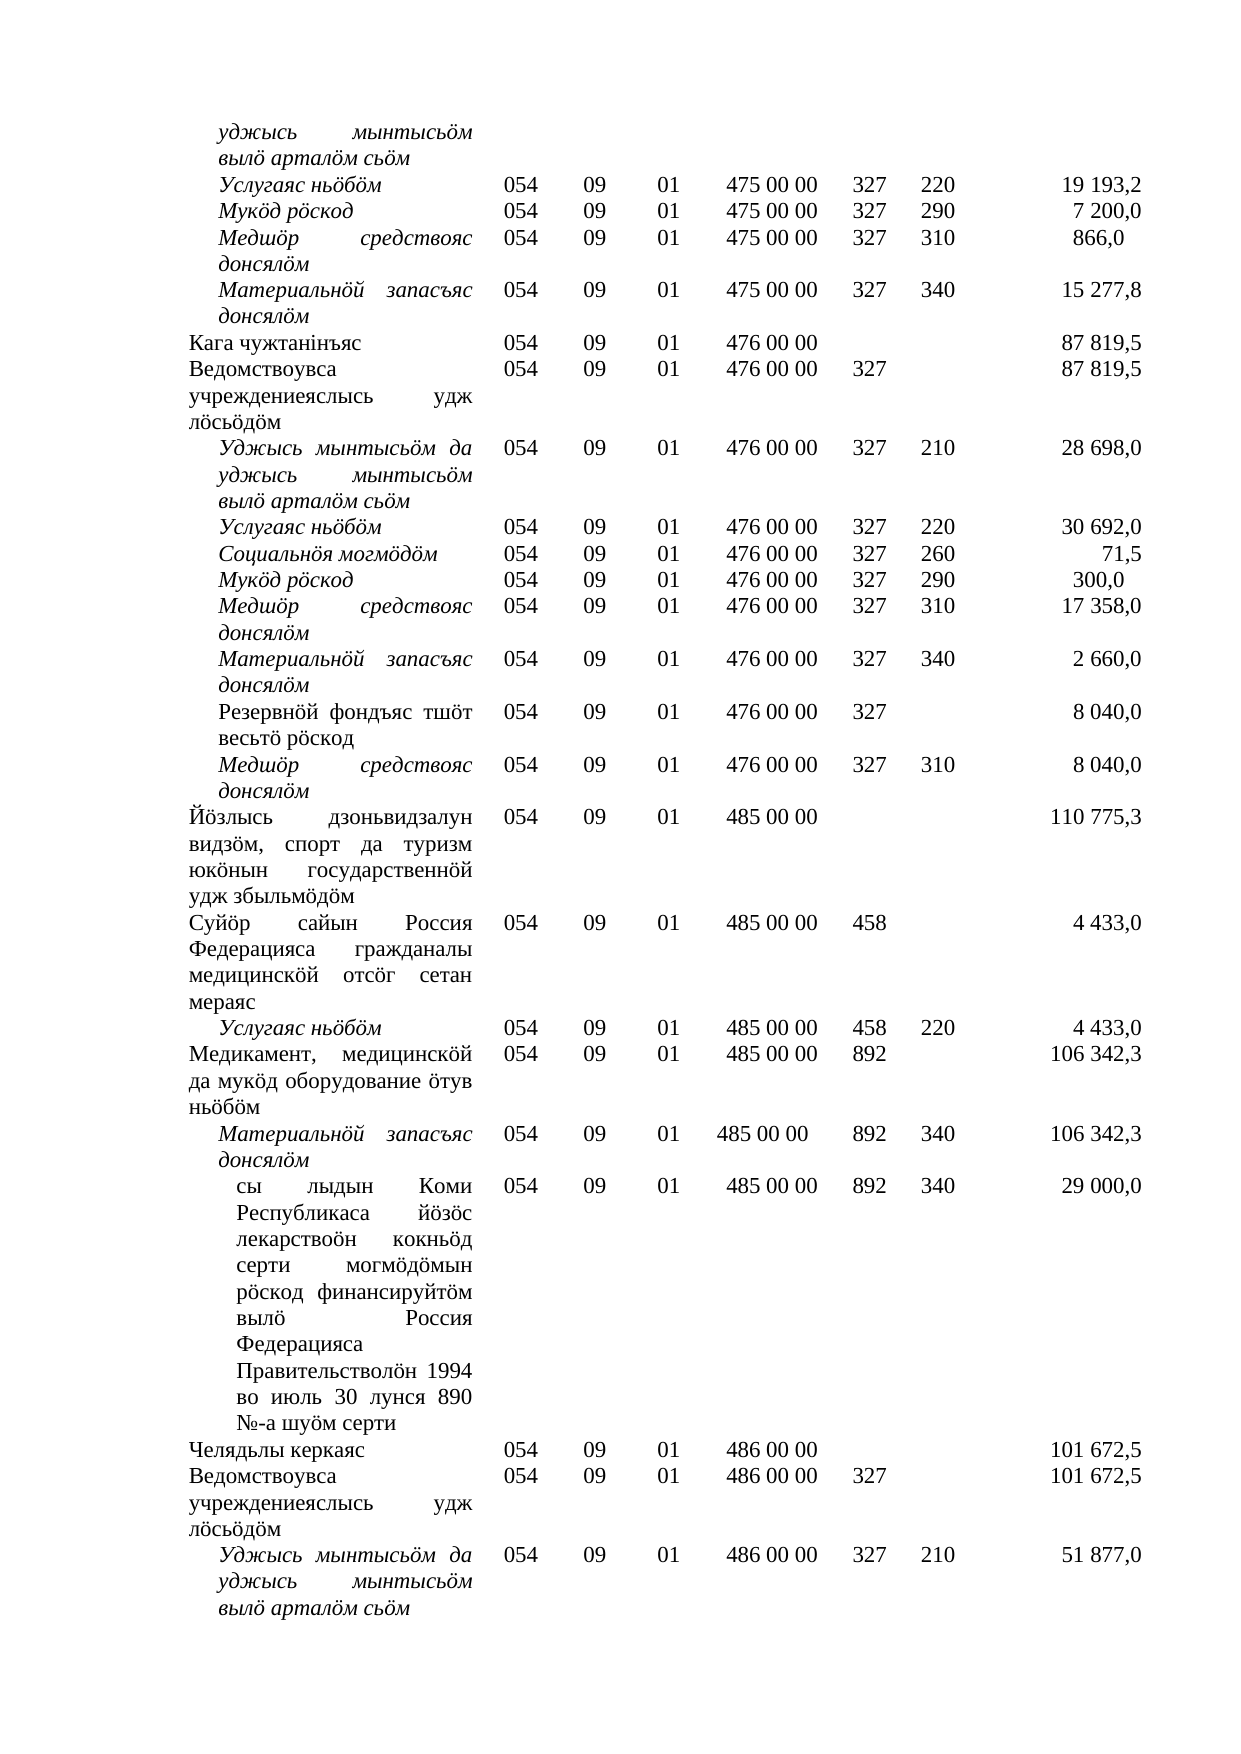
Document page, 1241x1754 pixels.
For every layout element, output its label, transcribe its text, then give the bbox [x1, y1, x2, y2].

table_cell 15 277,8 [975, 276, 1153, 329]
table_cell 300,0 [975, 566, 1153, 592]
table_cell 327 [838, 197, 901, 223]
table_cell 476 00 00 [705, 751, 838, 803]
table_cell Мукöд рöскод [177, 197, 484, 223]
table_cell [838, 118, 901, 171]
table_cell 220 [901, 1014, 974, 1041]
table_cell 327 [838, 434, 901, 513]
table_cell 340 [901, 1120, 974, 1172]
table_cell 01 [631, 514, 705, 540]
table_cell 475 00 00 [705, 197, 838, 223]
table_cell 01 [631, 566, 705, 592]
table_cell [705, 118, 838, 171]
table_cell Медшöр средствояс донсялöм [177, 751, 484, 803]
table_cell 054 [484, 698, 558, 751]
table_cell [838, 329, 901, 355]
table_cell Уджысь мынтысьöм да уджысь мынтысьöм вылö арталöм сьöм [177, 1541, 484, 1620]
table_cell 210 [901, 1541, 974, 1620]
table_cell 054 [484, 751, 558, 803]
table_cell 054 [484, 355, 558, 434]
table_cell Ведомствоувса учреждениеяслысь удж лöсьöдöм [177, 355, 484, 434]
table_cell 476 00 00 [705, 593, 838, 645]
table_cell 220 [901, 171, 974, 197]
table_cell уджысь мынтысьöм вылö арталöм сьöм [177, 118, 484, 171]
table_cell 09 [558, 593, 631, 645]
table_cell 09 [558, 329, 631, 355]
table_cell 01 [631, 329, 705, 355]
table_cell 054 [484, 803, 558, 909]
table_cell 01 [631, 224, 705, 276]
table_cell 476 00 00 [705, 698, 838, 751]
table_cell Кага чужтанiнъяс [177, 329, 484, 355]
table_cell 327 [838, 171, 901, 197]
table_cell 09 [558, 224, 631, 276]
table_cell 310 [901, 593, 974, 645]
table_cell 054 [484, 566, 558, 592]
table_cell 01 [631, 1172, 705, 1436]
table_cell 327 [838, 1462, 901, 1541]
table_cell 054 [484, 593, 558, 645]
table_cell 01 [631, 1041, 705, 1119]
table_cell Йöзлысь дзоньвидзалун видзöм, спорт да туризм юкöнын государственнöй удж збыльмöдöм [177, 803, 484, 909]
table_cell 260 [901, 540, 974, 566]
table_cell 458 [838, 1014, 901, 1041]
table_cell 09 [558, 1041, 631, 1119]
table_cell 01 [631, 1462, 705, 1541]
table_cell 475 00 00 [705, 171, 838, 197]
table_cell [975, 118, 1153, 171]
table_cell 340 [901, 276, 974, 329]
table_cell [838, 803, 901, 909]
table_cell [901, 698, 974, 751]
table_cell 01 [631, 698, 705, 751]
table_cell 476 00 00 [705, 566, 838, 592]
table_cell [901, 1462, 974, 1541]
table_cell 476 00 00 [705, 434, 838, 513]
table_cell 327 [838, 224, 901, 276]
table_cell 476 00 00 [705, 645, 838, 698]
table_cell 09 [558, 645, 631, 698]
table_cell [631, 118, 705, 171]
table_cell 485 00 00 [705, 1172, 838, 1436]
table_cell 475 00 00 [705, 276, 838, 329]
table_cell 01 [631, 171, 705, 197]
table_cell 09 [558, 355, 631, 434]
table_cell Услугаяс ньöбöм [177, 171, 484, 197]
table_cell 054 [484, 276, 558, 329]
table_cell 2 660,0 [975, 645, 1153, 698]
table_cell 327 [838, 593, 901, 645]
table_cell 01 [631, 434, 705, 513]
table_cell 01 [631, 1120, 705, 1172]
table_cell 054 [484, 1172, 558, 1436]
table_cell 486 00 00 [705, 1436, 838, 1462]
table_cell Материальнöй запасъяс донсялöм [177, 645, 484, 698]
table_cell сы лыдын Коми Республикаса йöзöс лекарствоöн кокньöд серти могмöдöмын рöскод финансируйтöм вылö Россия Федерацияса Правительстволöн 1994 во июль 30 лунся 890 №-а шуöм серти [177, 1172, 484, 1436]
table_cell [484, 118, 558, 171]
table_cell [901, 909, 974, 1014]
table_cell 290 [901, 566, 974, 592]
table_cell 19 193,2 [975, 171, 1153, 197]
table_cell 310 [901, 224, 974, 276]
table_cell Услугаяс ньöбöм [177, 1014, 484, 1041]
table_cell 485 00 00 [705, 803, 838, 909]
table_cell 8 040,0 [975, 751, 1153, 803]
table_cell 892 [838, 1120, 901, 1172]
table_cell [558, 118, 631, 171]
table_cell 054 [484, 909, 558, 1014]
table_cell 106 342,3 [975, 1120, 1153, 1172]
table_cell 09 [558, 1120, 631, 1172]
table_cell 327 [838, 540, 901, 566]
table_cell Уджысь мынтысьöм да уджысь мынтысьöм вылö арталöм сьöм [177, 434, 484, 513]
table_cell 09 [558, 1436, 631, 1462]
table_cell [901, 355, 974, 434]
table_cell 054 [484, 1462, 558, 1541]
table_cell Ведомствоувса учреждениеяслысь удж лöсьöдöм [177, 1462, 484, 1541]
table_cell 054 [484, 1541, 558, 1620]
table_cell 866,0 [975, 224, 1153, 276]
table_cell 054 [484, 197, 558, 223]
table_cell 30 692,0 [975, 514, 1153, 540]
table_cell 892 [838, 1172, 901, 1436]
table_cell 87 819,5 [975, 355, 1153, 434]
table_cell 485 00 00 [705, 909, 838, 1014]
table_cell 054 [484, 1014, 558, 1041]
table_cell 29 000,0 [975, 1172, 1153, 1436]
table_cell 01 [631, 751, 705, 803]
table_cell 327 [838, 645, 901, 698]
table_cell 17 358,0 [975, 593, 1153, 645]
table_cell 28 698,0 [975, 434, 1153, 513]
table_cell 327 [838, 698, 901, 751]
table_cell 09 [558, 698, 631, 751]
table_cell Социальнöя могмöдöм [177, 540, 484, 566]
table_cell 458 [838, 909, 901, 1014]
table_cell 327 [838, 276, 901, 329]
table_cell 01 [631, 276, 705, 329]
table_cell 220 [901, 514, 974, 540]
table_cell 09 [558, 171, 631, 197]
table_cell 01 [631, 1436, 705, 1462]
table_cell 486 00 00 [705, 1541, 838, 1620]
table_cell 4 433,0 [975, 909, 1153, 1014]
table_cell 09 [558, 909, 631, 1014]
table_cell 01 [631, 645, 705, 698]
table_cell [901, 1436, 974, 1462]
table_cell 327 [838, 514, 901, 540]
table_cell 054 [484, 1120, 558, 1172]
table_cell 01 [631, 197, 705, 223]
table_cell Челядьлы керкаяс [177, 1436, 484, 1462]
table_cell 7 200,0 [975, 197, 1153, 223]
table_cell Суйöр сайын Россия Федерацияса гражданалы медицинскöй отсöг сетан мераяс [177, 909, 484, 1014]
table_cell 054 [484, 1041, 558, 1119]
table_cell 09 [558, 540, 631, 566]
table_cell 01 [631, 803, 705, 909]
table_cell 476 00 00 [705, 514, 838, 540]
table_cell 340 [901, 1172, 974, 1436]
table_cell 09 [558, 1172, 631, 1436]
table_cell 106 342,3 [975, 1041, 1153, 1119]
table_cell 09 [558, 803, 631, 909]
table_cell 486 00 00 [705, 1462, 838, 1541]
table_cell Резервнöй фондъяс тшöт весьтö рöскод [177, 698, 484, 751]
table_cell 340 [901, 645, 974, 698]
table_cell 054 [484, 540, 558, 566]
table_cell 51 877,0 [975, 1541, 1153, 1620]
table_cell 09 [558, 751, 631, 803]
table_cell 110 775,3 [975, 803, 1153, 909]
table_cell 4 433,0 [975, 1014, 1153, 1041]
table_cell [901, 803, 974, 909]
table_cell Материальнöй запасъяс донсялöм [177, 1120, 484, 1172]
table_cell 054 [484, 1436, 558, 1462]
table_cell 054 [484, 645, 558, 698]
table_cell 327 [838, 355, 901, 434]
table_cell Услугаяс ньöбöм [177, 514, 484, 540]
table_cell 09 [558, 566, 631, 592]
table_cell 310 [901, 751, 974, 803]
table_cell 01 [631, 540, 705, 566]
table_cell 485 00 00 [705, 1014, 838, 1041]
table_cell 87 819,5 [975, 329, 1153, 355]
table_cell 290 [901, 197, 974, 223]
table_cell 327 [838, 1541, 901, 1620]
table_cell 892 [838, 1041, 901, 1119]
table_cell 210 [901, 434, 974, 513]
table_cell 01 [631, 1541, 705, 1620]
table_cell [901, 329, 974, 355]
table_cell 09 [558, 434, 631, 513]
table_cell 09 [558, 1014, 631, 1041]
table_cell Медикамент, медицинскöй да мукöд оборудование öтув ньöбöм [177, 1041, 484, 1119]
table_cell Медшöр средствояс донсялöм [177, 593, 484, 645]
table_cell 476 00 00 [705, 540, 838, 566]
table_cell Материальнöй запасъяс донсялöм [177, 276, 484, 329]
table_cell 01 [631, 593, 705, 645]
table_cell 09 [558, 1462, 631, 1541]
table_cell 09 [558, 1541, 631, 1620]
table_cell 475 00 00 [705, 224, 838, 276]
table_cell 71,5 [975, 540, 1153, 566]
table_cell 054 [484, 224, 558, 276]
table_cell 09 [558, 197, 631, 223]
table_cell Медшöр средствояс донсялöм [177, 224, 484, 276]
table_cell 054 [484, 329, 558, 355]
table_cell 476 00 00 [705, 329, 838, 355]
table_cell 485 00 00 [705, 1120, 838, 1172]
table_cell 01 [631, 1014, 705, 1041]
table_cell 101 672,5 [975, 1436, 1153, 1462]
table_cell 01 [631, 355, 705, 434]
table_cell [901, 1041, 974, 1119]
table_cell 485 00 00 [705, 1041, 838, 1119]
table_cell 054 [484, 514, 558, 540]
table_cell [901, 118, 974, 171]
table_cell [838, 1436, 901, 1462]
table_cell 09 [558, 276, 631, 329]
table_cell 054 [484, 171, 558, 197]
table_cell 8 040,0 [975, 698, 1153, 751]
table_cell Мукöд рöскод [177, 566, 484, 592]
table_cell 476 00 00 [705, 355, 838, 434]
table_cell 01 [631, 909, 705, 1014]
table_cell 327 [838, 566, 901, 592]
table_cell 101 672,5 [975, 1462, 1153, 1541]
table_cell 327 [838, 751, 901, 803]
table_cell 054 [484, 434, 558, 513]
table_cell 09 [558, 514, 631, 540]
